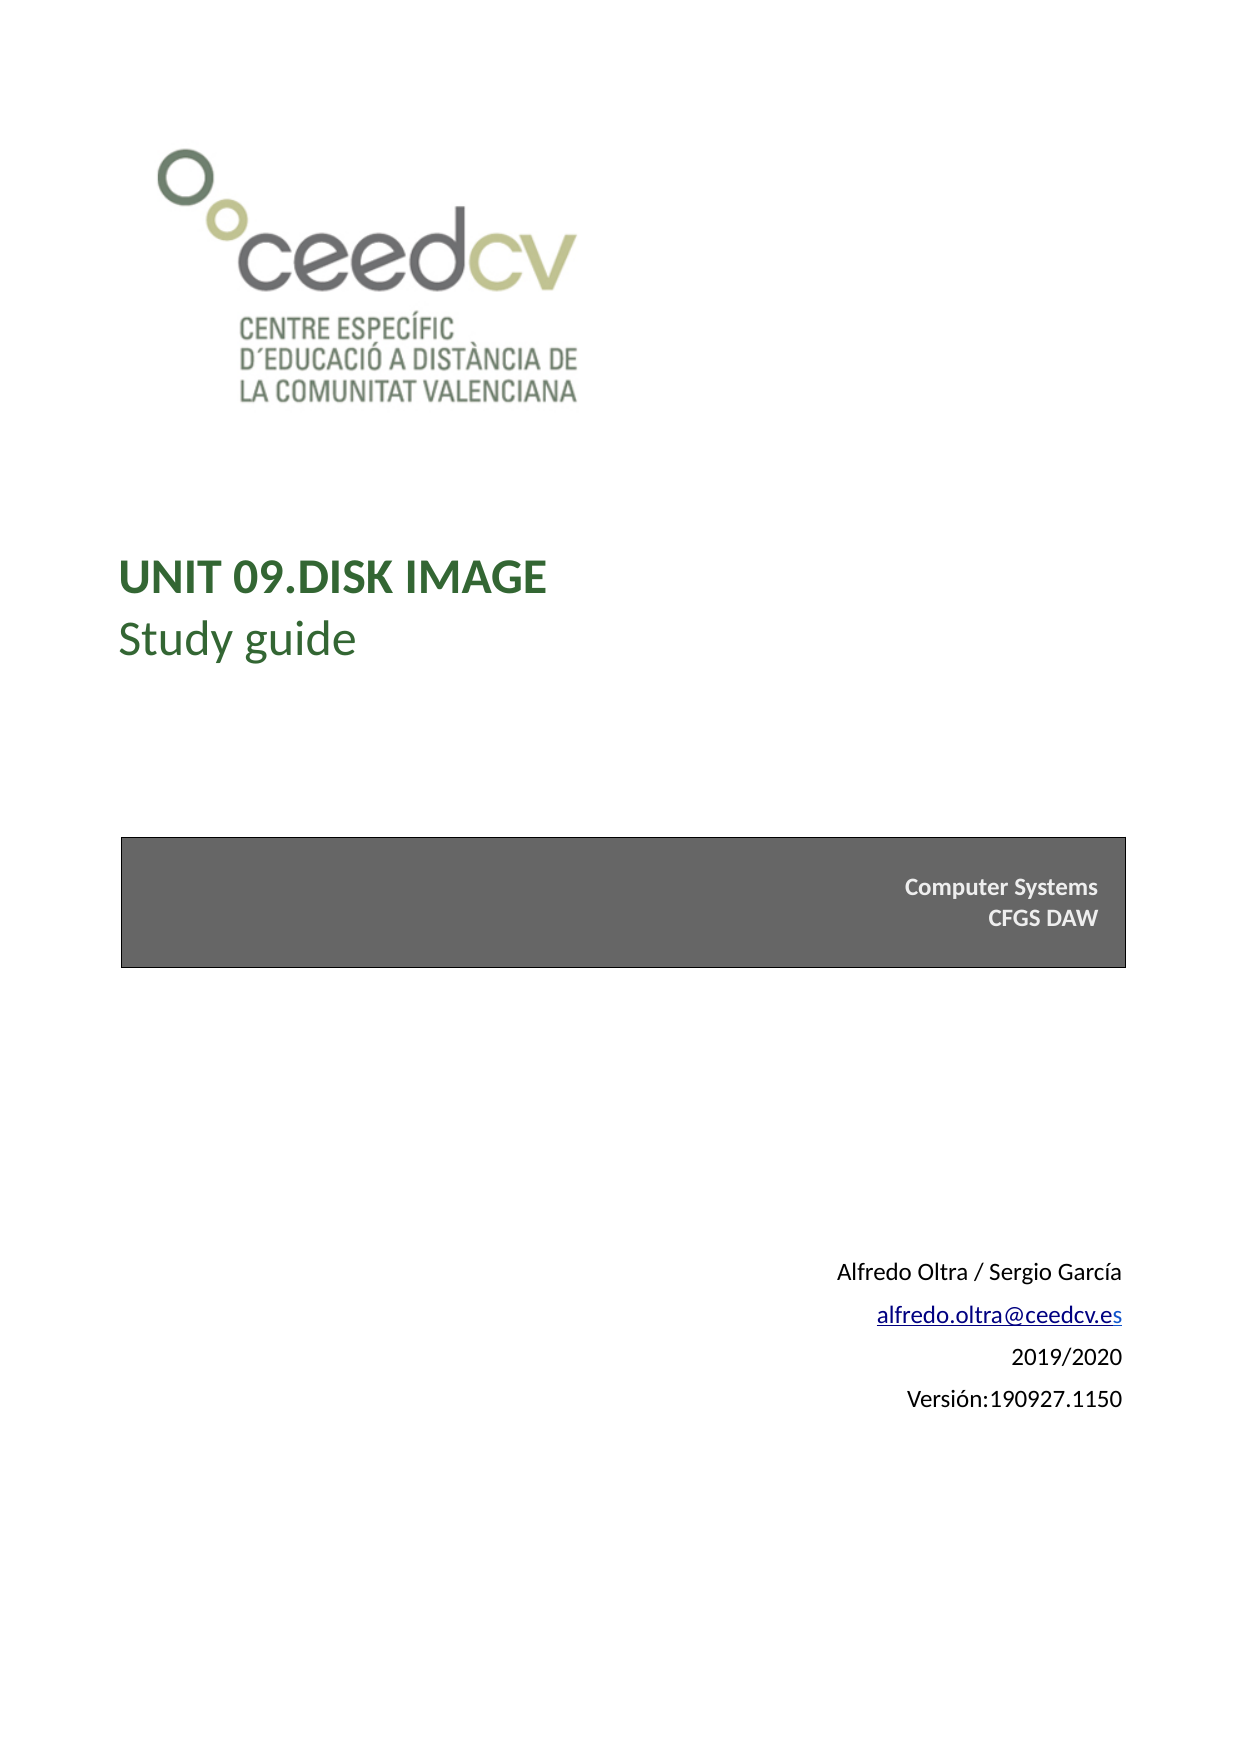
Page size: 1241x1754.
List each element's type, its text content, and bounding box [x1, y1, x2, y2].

text alfredo.oltra@ceedcv.es [231, 1299, 1122, 1329]
text 2019/2020 [118, 1341, 1122, 1372]
picture [118, 121, 681, 431]
text Computer Systems [125, 871, 1098, 902]
text Versión:190927.1150 [118, 1383, 1122, 1414]
text Study guide [118, 606, 1122, 667]
text CFGS DAW [125, 902, 1098, 932]
text Unit 09.Disk Image [118, 545, 1122, 606]
text Alfredo Oltra / Sergio García [231, 1256, 1122, 1287]
